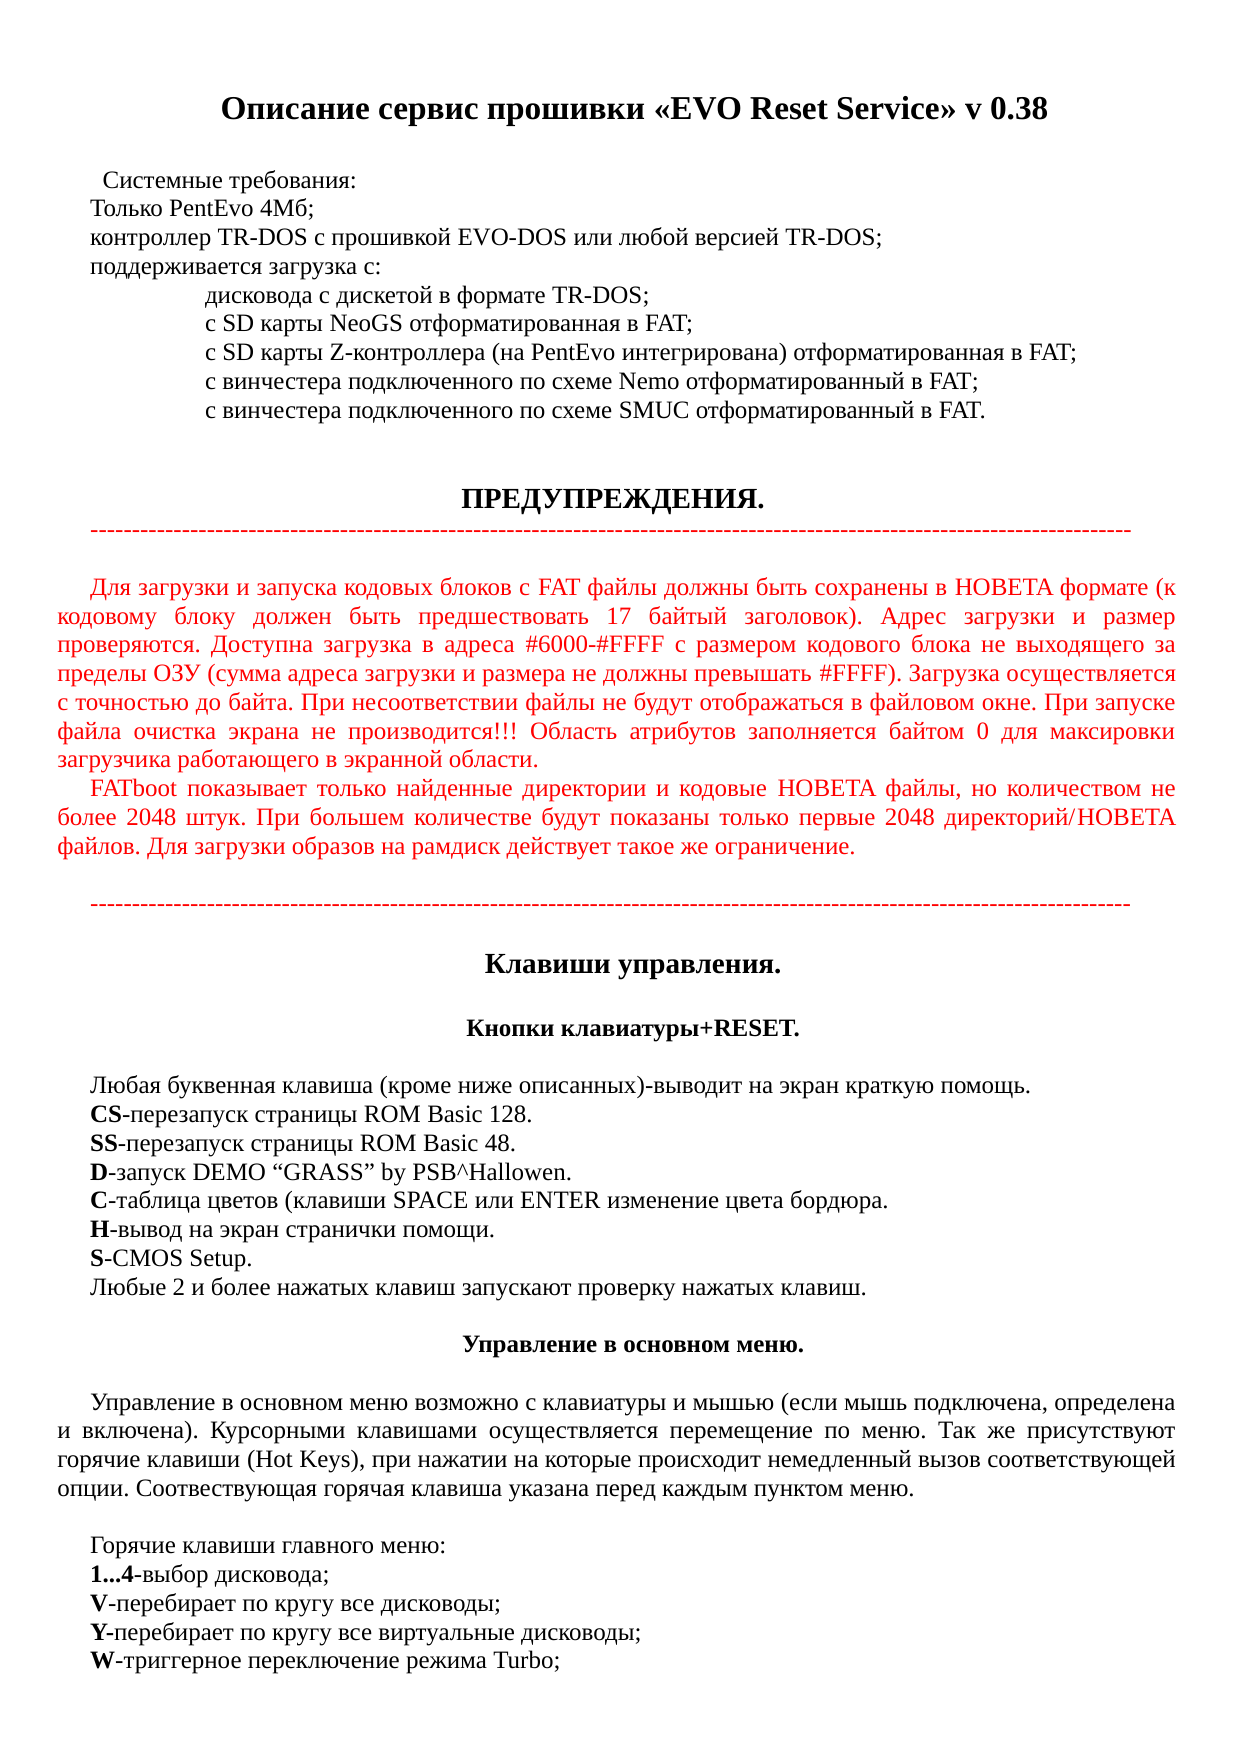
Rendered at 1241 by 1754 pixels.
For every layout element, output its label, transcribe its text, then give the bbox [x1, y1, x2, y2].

text Системные требования: [57, 165, 1176, 193]
text Управление в основном меню возможно с клавиатуры и мышью (если мышь подключена, определена и включена). Курсорными клавишами осуществляется перемещение по меню. Так же присутствуют горячие клавиши (Hot Keys), при нажатии на которые происходит немедленный вызов соответствующей опции. Соотвествующая горячая клавиша указана перед каждым пунктом меню. [57, 1387, 1176, 1502]
text ----------------------------------------------------------------------------------------------------------------------------- [57, 888, 1176, 917]
text SS-перезапуск страницы ROM Basic 48. [57, 1128, 1176, 1157]
text V-перебирает по кругу все дисководы; [57, 1588, 1176, 1617]
text ----------------------------------------------------------------------------------------------------------------------------- [57, 514, 1176, 543]
text Y-перебирает по кругу все виртуальные дисководы; [57, 1617, 1176, 1645]
text c SD карты NeoGS отформатированная в FAT; [57, 308, 1176, 337]
text 1...4-выбор дисковода; [57, 1559, 1176, 1588]
text S-CMOS Setup. [57, 1243, 1176, 1272]
text Только PentEvo 4Мб; [57, 193, 1176, 222]
text с винчестера подключенного по схеме Nemo отформатированный в FAT; [57, 366, 1176, 395]
text Для загрузки и запуска кодовых блоков с FAT файлы должны быть сохранены в HOBETA формате (к кодовому блоку должен быть предшествовать 17 байтый заголовок). Адрес загрузки и размер проверяются. Доступна загрузка в адреса #6000-#FFFF с размером кодового блока не выходящего за пределы ОЗУ (сумма адреса загрузки и размера не должны превышать #FFFF). Загрузка осуществляется с точностью до байта. При несоответствии файлы не будут отображаться в файловом окне. При запуске файла очистка экрана не производится!!! Область атрибутов заполняется байтом 0 для максировки загрузчика работающего в экранной области. [57, 572, 1176, 773]
text с винчестера подключенного по схеме SMUC отформатированный в FAT. [57, 395, 1176, 423]
text дисковода с дискетой в формате TR-DOS; [57, 280, 1176, 308]
text ПРЕДУПРЕЖДЕНИЯ. [57, 481, 1176, 514]
text Горячие клавиши главного меню: [57, 1530, 1176, 1559]
text D-запуск DEMO “GRASS” by PSB^Hallowen. [57, 1157, 1176, 1185]
text H-вывод на экран странички помощи. [57, 1214, 1176, 1243]
text Любая буквенная клавиша (кроме ниже описанных)-выводит на экран краткую помощь. [57, 1070, 1176, 1099]
text контроллер TR-DOS с прошивкой EVO-DOS или любой версией TR-DOS; [57, 222, 1176, 251]
text Описание сервис прошивки «EVO Reset Service» v 0.38 [57, 88, 1176, 126]
text Любые 2 и более нажатых клавиш запускают проверку нажатых клавиш. [57, 1272, 1176, 1300]
text W-триггерное переключение режима Turbo; [57, 1645, 1176, 1674]
text C-таблица цветов (клавиши SPACE или ENTER изменение цвета бордюра. [57, 1185, 1176, 1214]
text Кнопки клавиатуры+RESET. [57, 1013, 1176, 1042]
text поддерживается загрузка с: [57, 251, 1176, 280]
text Управление в основном меню. [57, 1329, 1176, 1358]
text FATboot показывает только найденные директории и кодовые HOBETA файлы, но количеством не более 2048 штук. При большем количестве будут показаны только первые 2048 директорий/HOBETA файлов. Для загрузки образов на рамдиск действует такое же ограничение. [57, 773, 1176, 859]
text CS-перезапуск страницы ROM Basic 128. [57, 1099, 1176, 1128]
text Клавиши управления. [57, 946, 1176, 979]
text с SD карты Z-контроллера (на PentEvo интегрирована) отформатированная в FAT; [57, 337, 1176, 366]
